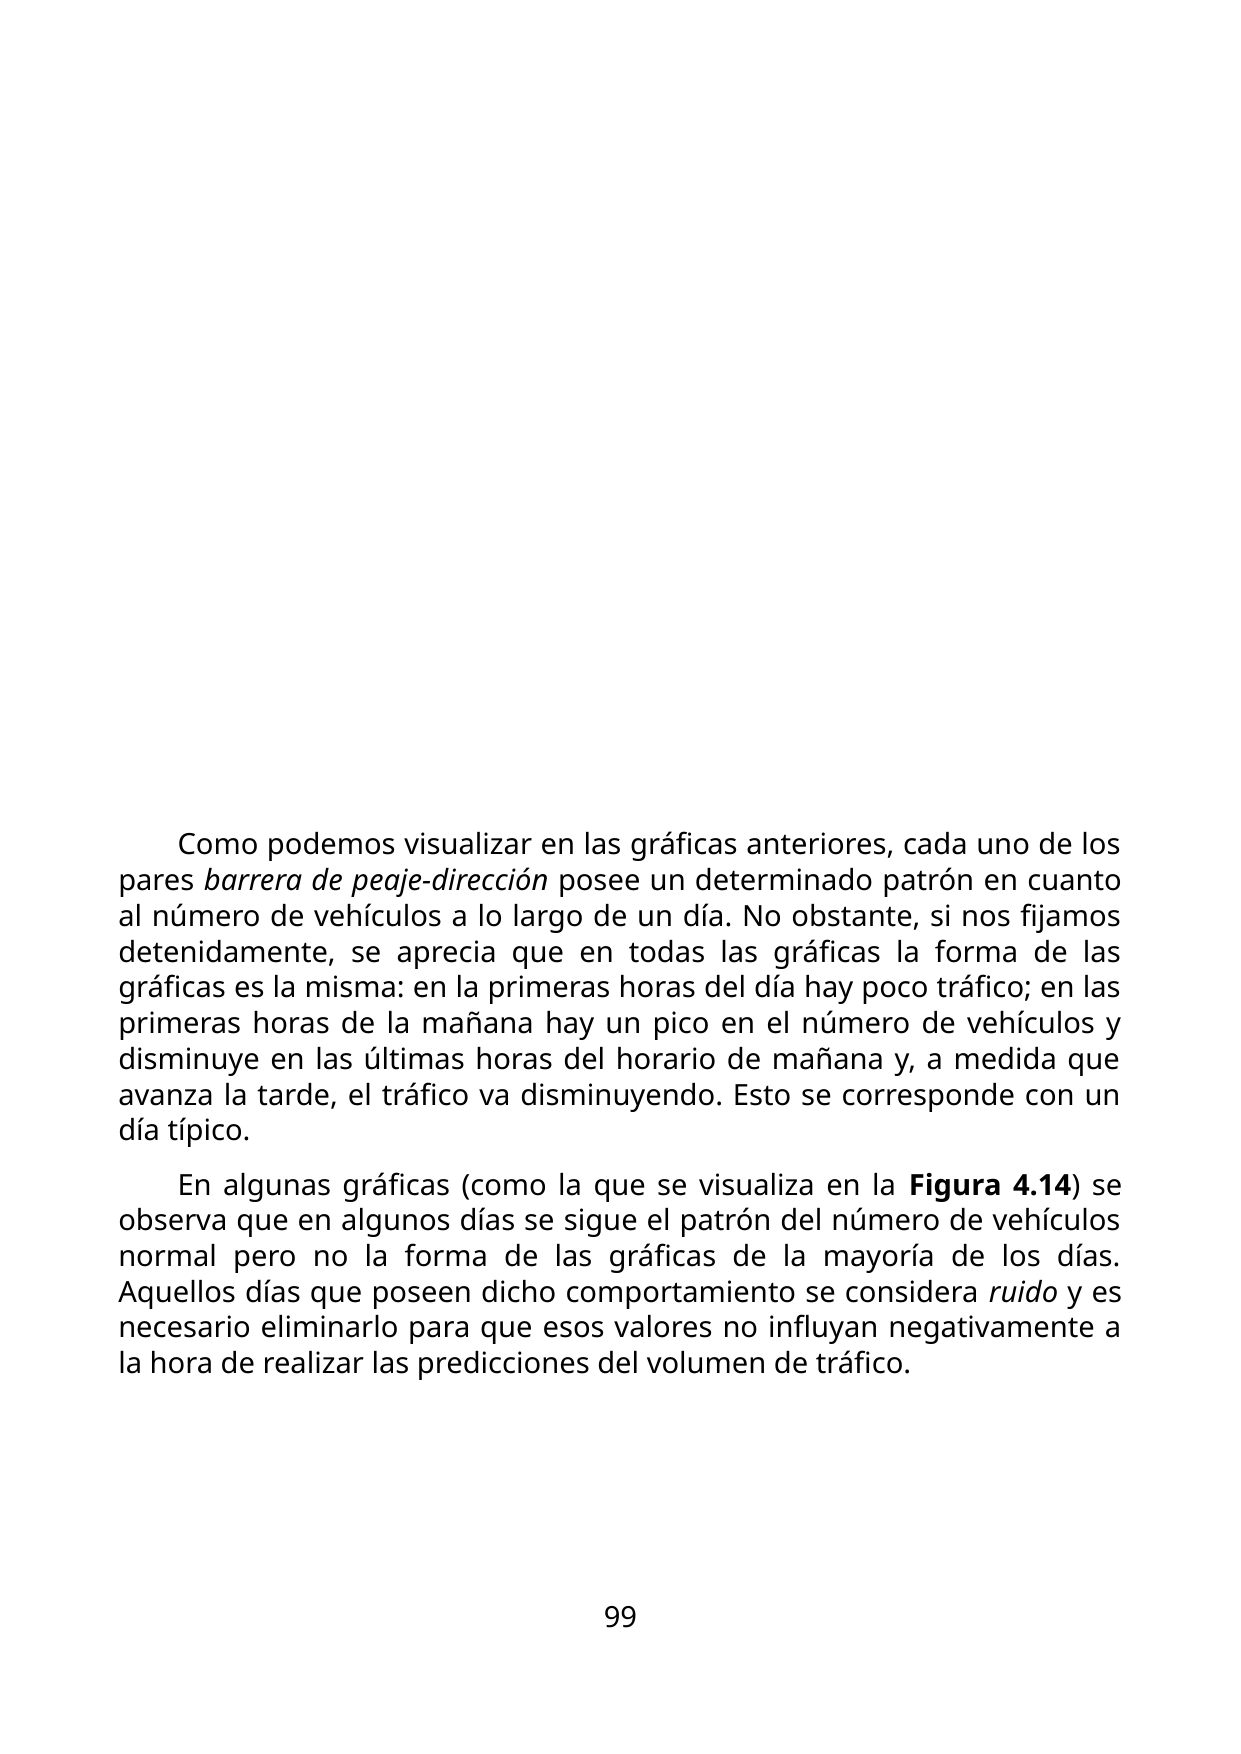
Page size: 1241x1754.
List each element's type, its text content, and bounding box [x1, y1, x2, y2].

text En algunas gráficas (como la que se visualiza en la Figura 4.14) se observa que en algunos días se sigue el patrón del número de vehículos normal pero no la forma de las gráficas de la mayoría de los días. Aquellos días que poseen dicho comportamiento se considera ruido y es necesario eliminarlo para que esos valores no influyan negativamente a la hora de realizar las predicciones del volumen de tráfico. [118, 1164, 1122, 1382]
text Como podemos visualizar en las gráficas anteriores, cada uno de los pares barrera de peaje-dirección posee un determinado patrón en cuanto al número de vehículos a lo largo de un día. No obstante, si nos fijamos detenidamente, se aprecia que en todas las gráficas la forma de las gráficas es la misma: en la primeras horas del día hay poco tráfico; en las primeras horas de la mañana hay un pico en el número de vehículos y disminuye en las últimas horas del horario de mañana y, a medida que avanza la tarde, el tráfico va disminuyendo. Esto se corresponde con un día típico. [118, 824, 1122, 1149]
